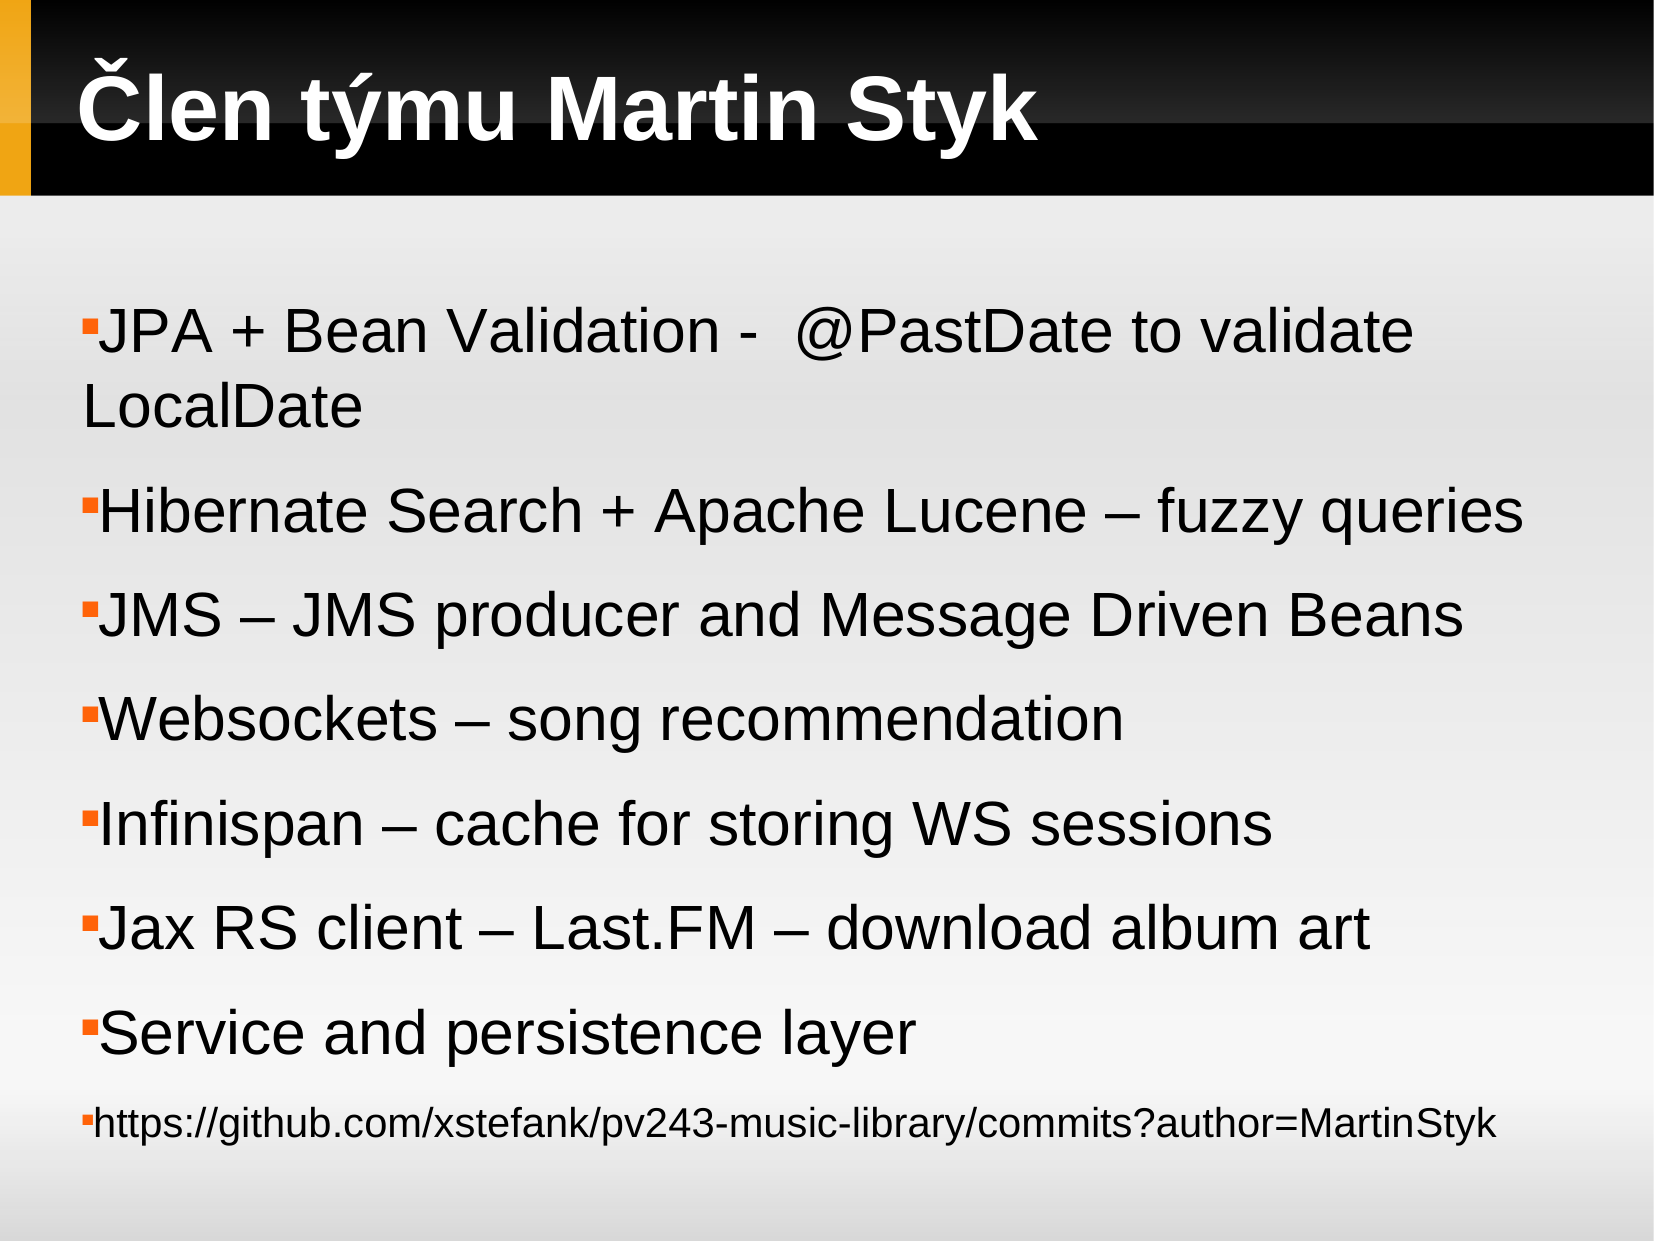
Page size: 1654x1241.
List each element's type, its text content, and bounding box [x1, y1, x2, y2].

title Člen týmu Martin Styk [76, 0, 1565, 208]
list JPA + Bean Validation - @PastDate to validate LocalDate Hibernate Search + Apache Lucene – fuzzy queries JMS – JMS producer and Message Driven Beans Websockets – song recommendation Infinispan – cache for storing WS sessions Jax RS client – Last.FM – download album art Service and persistence layer https://github.com/xstefank/pv243-music-library/commits?author=MartinStyk [82, 290, 1571, 1172]
